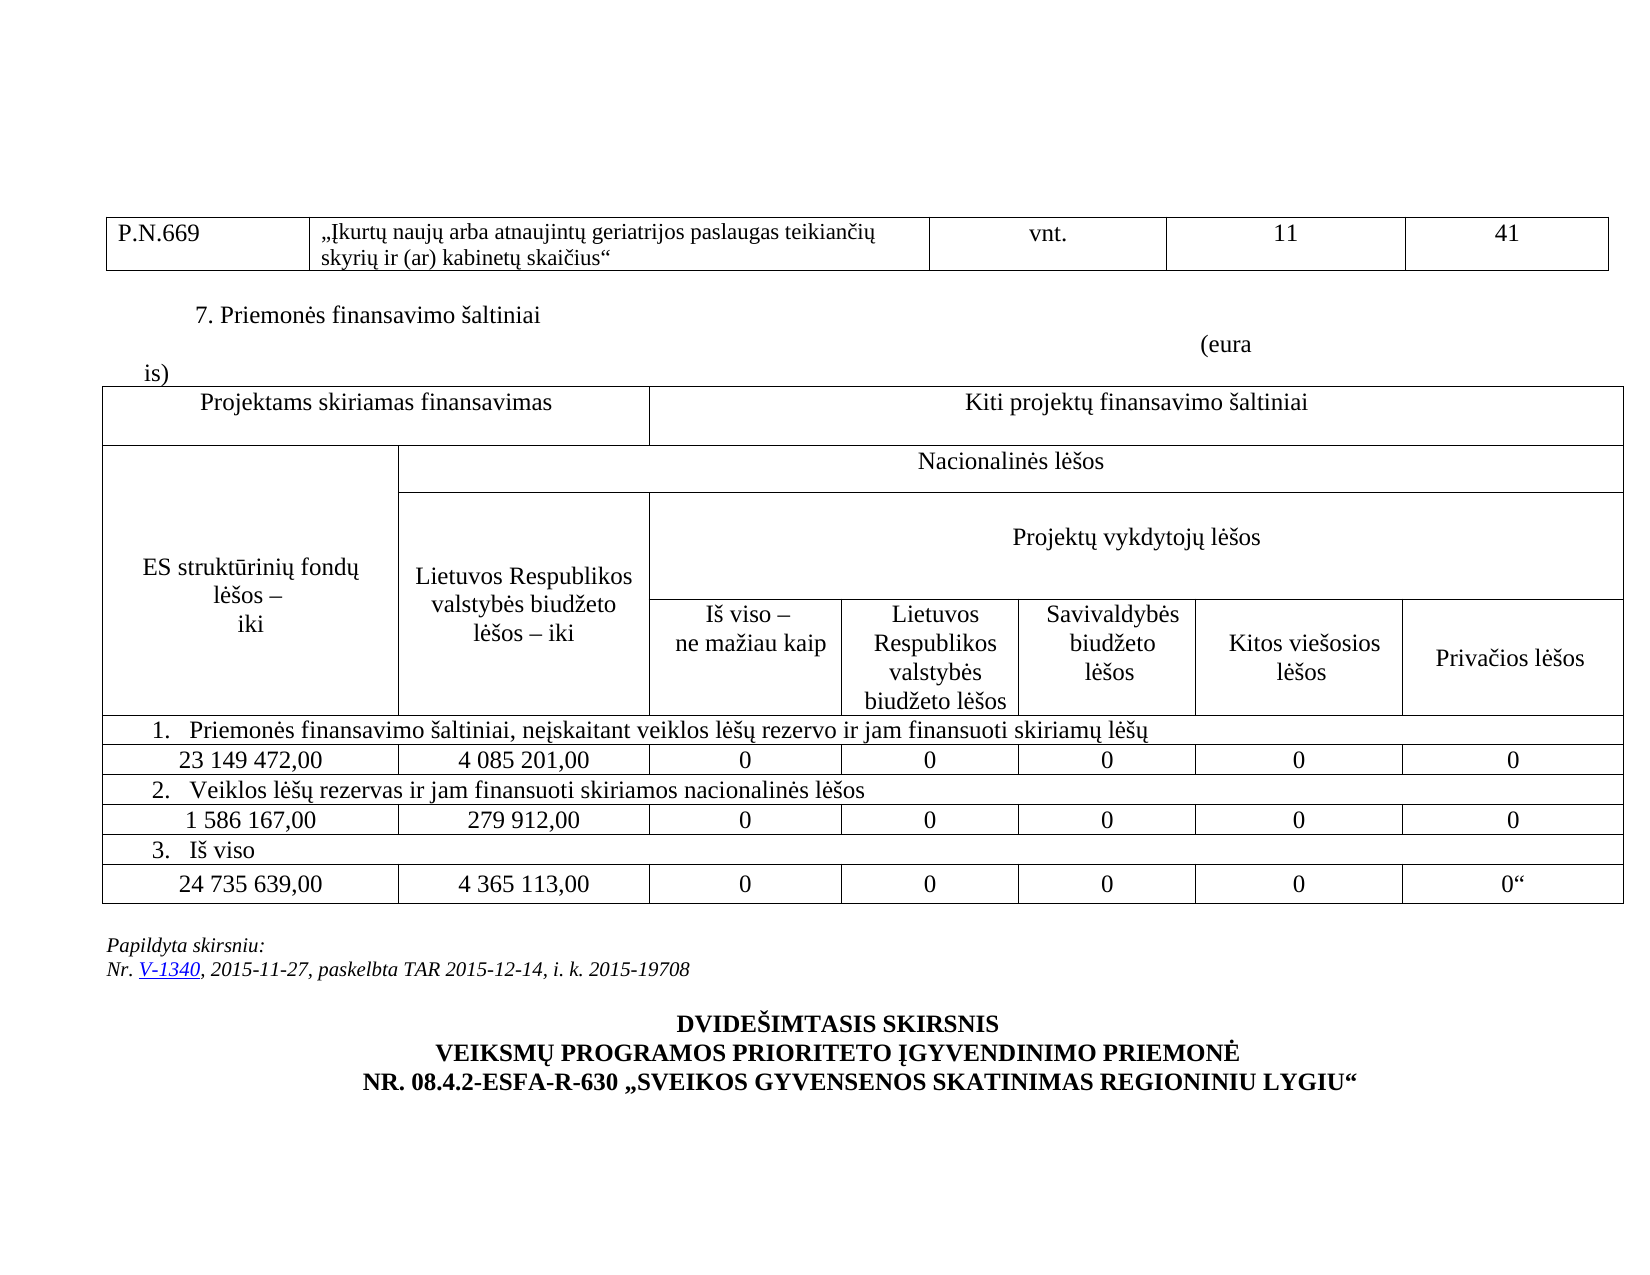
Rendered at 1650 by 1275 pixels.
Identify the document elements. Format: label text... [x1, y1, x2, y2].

text VEIKSMŲ PROGRAMOS PRIORITETO ĮGYVENDINIMO PRIEMONĖ [144, 1038, 1532, 1067]
table_cell 4 365 113,00 [399, 865, 649, 903]
table_cell 0 [1403, 745, 1623, 774]
table_cell 279 912,00 [399, 805, 649, 834]
table_cell Lietuvos Respublikos valstybės biudžeto lėšos – iki [399, 493, 649, 714]
table_cell 0 [842, 745, 1018, 774]
table_cell 41 [1406, 218, 1608, 270]
table_cell Privačios lėšos [1403, 600, 1623, 714]
table_cell 3. Iš viso [103, 835, 1623, 863]
table_cell 0 [650, 805, 841, 834]
table_cell 23 149 472,00 [103, 745, 398, 774]
text 7. Priemonės finansavimo šaltiniai [106, 300, 1254, 329]
text DVIDEŠIMTASIS SKIRSNIS [144, 1009, 1532, 1038]
table_cell Lietuvos Respublikos valstybės biudžeto lėšos [842, 600, 1018, 714]
table_cell 1. Priemonės finansavimo šaltiniai, neįskaitant veiklos lėšų rezervo ir jam finansuoti skiriamų lėšų [103, 716, 1623, 744]
table_cell 0 [650, 865, 841, 903]
text Papildyta skirsniu: [106, 933, 1532, 957]
table_header Kiti projektų finansavimo šaltiniai [650, 387, 1623, 445]
table_cell „Įkurtų naujų arba atnaujintų geriatrijos paslaugas teikiančių skyrių ir (ar) kabinetų skaičius“ [310, 218, 929, 270]
table_cell Savivaldybės biudžeto lėšos [1019, 600, 1195, 714]
table_cell 0 [842, 805, 1018, 834]
table_cell 0 [1403, 805, 1623, 834]
table_cell Nacionalinės lėšos [399, 446, 1623, 492]
table_header Projektams skiriamas finansavimas [103, 387, 649, 445]
table_cell 0 [1019, 865, 1195, 903]
table_cell 24 735 639,00 [103, 865, 398, 903]
table_cell 1 586 167,00 [103, 805, 398, 834]
table_cell 0 [1019, 805, 1195, 834]
text Nr. V-1340, 2015-11-27, paskelbta TAR 2015-12-14, i. k. 2015-19708 [106, 957, 1532, 981]
table_cell Projektų vykdytojų lėšos [650, 493, 1623, 598]
table_cell 0 [1196, 805, 1402, 834]
table_cell 4 085 201,00 [399, 745, 649, 774]
table_cell 11 [1167, 218, 1405, 270]
table_cell P.N.669 [107, 218, 309, 270]
table_cell 2. Veiklos lėšų rezervas ir jam finansuoti skiriamos nacionalinės lėšos [103, 775, 1623, 804]
table_cell ES struktūrinių fondų lėšos – iki [103, 446, 398, 714]
text NR. 08.4.2-ESFA-R-630 „SVEIKOS GYVENSENOS SKATINIMAS REGIONINIU LYGIU“ [195, 1067, 1532, 1096]
table_cell Kitos viešosios lėšos [1196, 600, 1402, 714]
table_cell 0 [1019, 745, 1195, 774]
table_cell 0 [842, 865, 1018, 903]
table_cell Iš viso – ne mažiau kaip [650, 600, 841, 714]
table_cell 0 [1196, 865, 1402, 903]
table_cell 0 [1196, 745, 1402, 774]
text (eurais) [144, 329, 1254, 386]
table_cell vnt. [930, 218, 1166, 270]
table_cell 0“ [1403, 865, 1623, 903]
table_cell 0 [650, 745, 841, 774]
